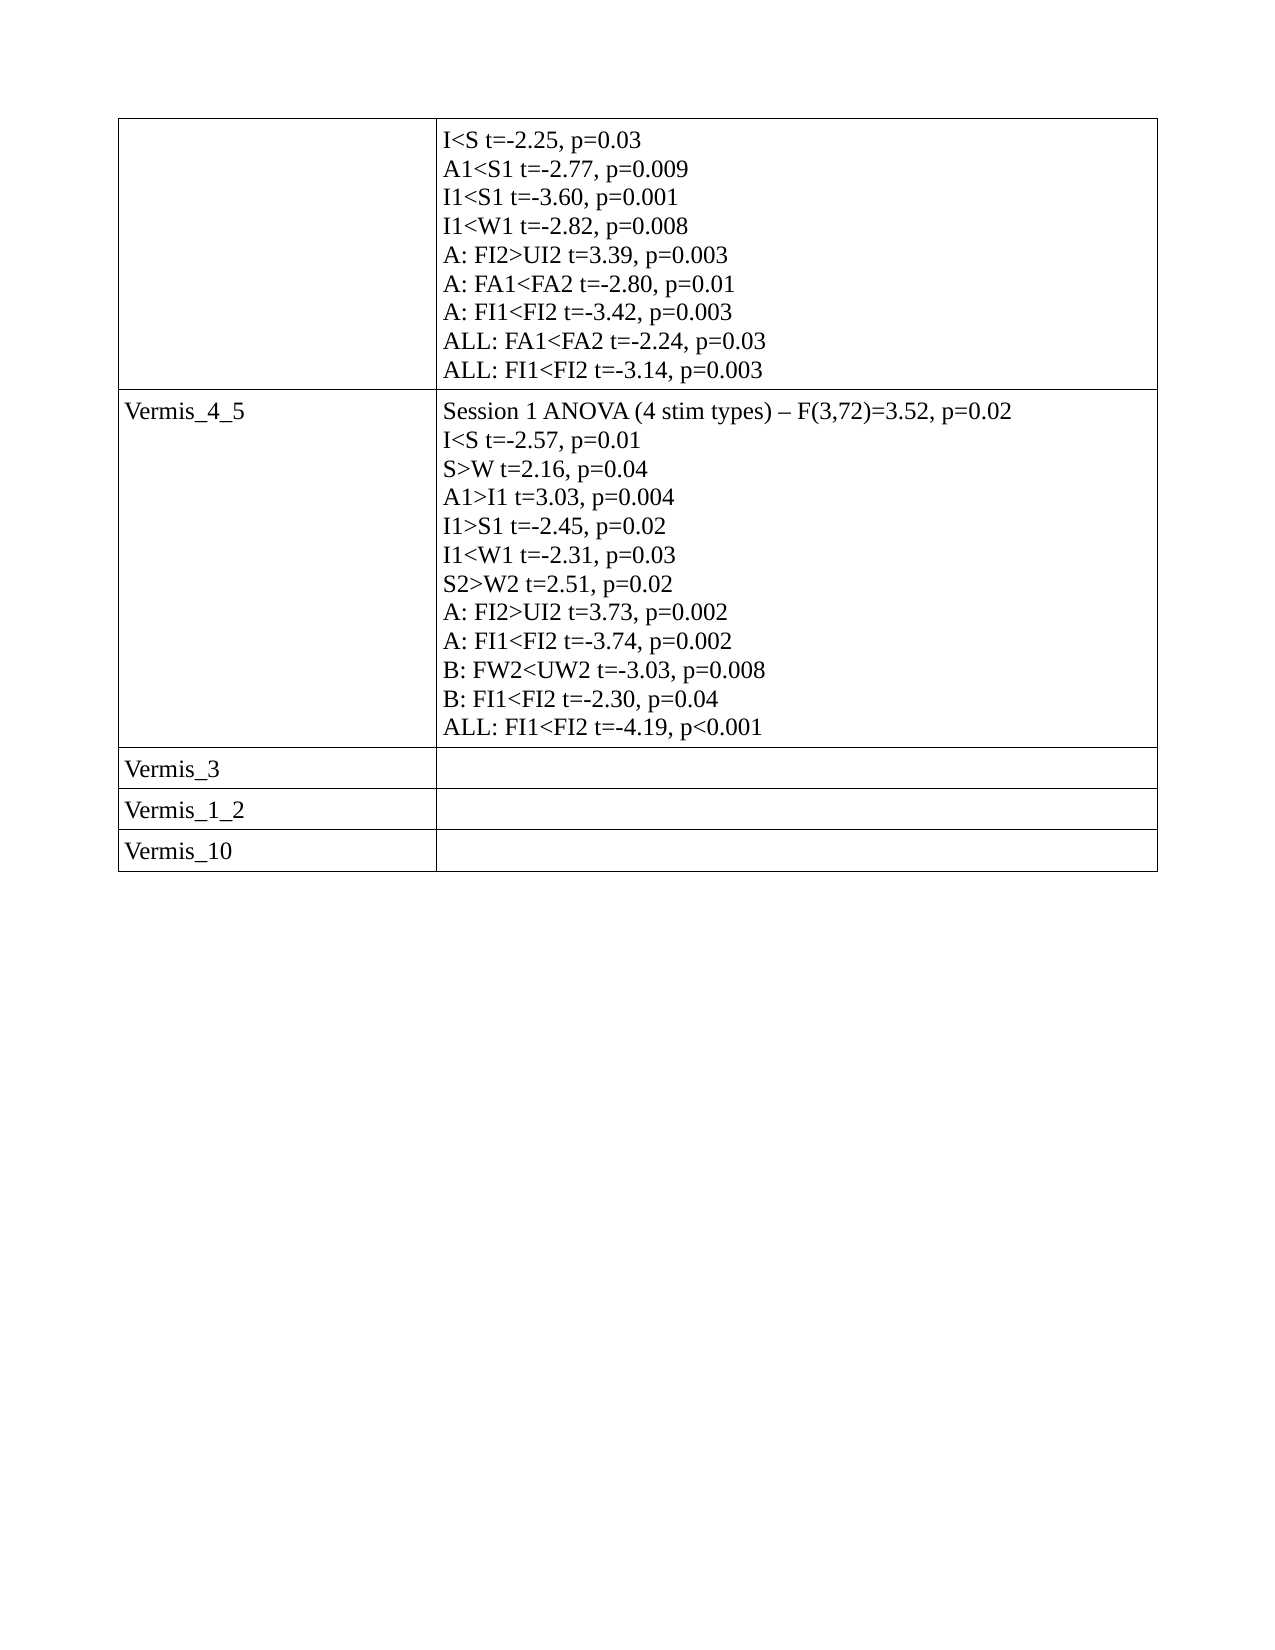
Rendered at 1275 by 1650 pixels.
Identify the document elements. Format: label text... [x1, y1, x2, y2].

table_cell [119, 119, 436, 389]
table_cell [437, 748, 1157, 788]
table_cell Vermis_3 [119, 748, 436, 788]
table_cell Vermis_4_5 [119, 390, 436, 747]
table_cell Vermis_1_2 [119, 789, 436, 829]
table_cell Session 1 ANOVA (4 stim types) – F(3,72)=3.52, p=0.02 I<S t=-2.57, p=0.01 S>W t=2.16, p=0.04 A1>I1 t=3.03, p=0.004 I1>S1 t=-2.45, p=0.02 I1<W1 t=-2.31, p=0.03 S2>W2 t=2.51, p=0.02 A: FI2>UI2 t=3.73, p=0.002 A: FI1<FI2 t=-3.74, p=0.002 B: FW2<UW2 t=-3.03, p=0.008 B: FI1<FI2 t=-2.30, p=0.04 ALL: FI1<FI2 t=-4.19, p<0.001 [437, 390, 1157, 747]
table_cell Vermis_10 [119, 830, 436, 871]
table_cell I<S t=-2.25, p=0.03 A1<S1 t=-2.77, p=0.009 I1<S1 t=-3.60, p=0.001 I1<W1 t=-2.82, p=0.008 A: FI2>UI2 t=3.39, p=0.003 A: FA1<FA2 t=-2.80, p=0.01 A: FI1<FI2 t=-3.42, p=0.003 ALL: FA1<FA2 t=-2.24, p=0.03 ALL: FI1<FI2 t=-3.14, p=0.003 [437, 119, 1157, 389]
table_cell [437, 789, 1157, 829]
table_cell [437, 830, 1157, 871]
